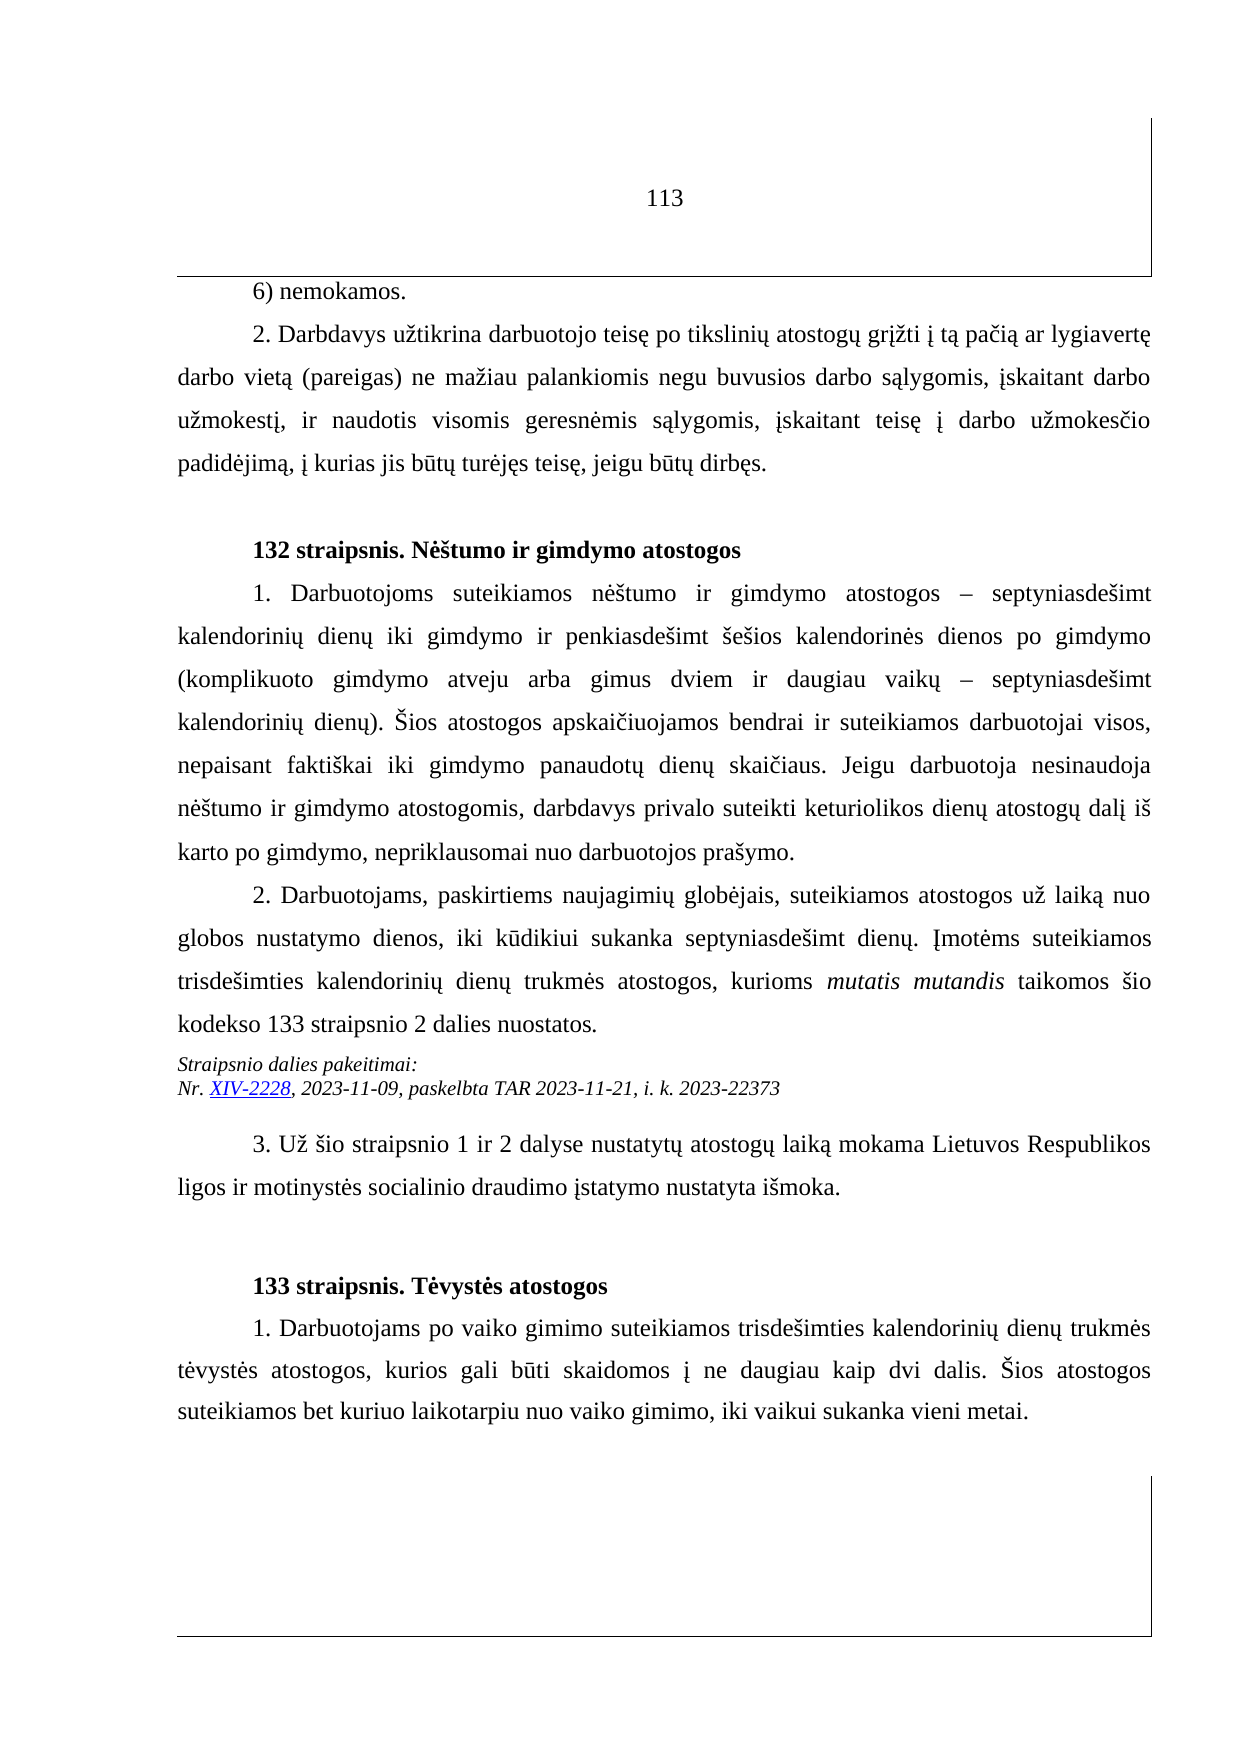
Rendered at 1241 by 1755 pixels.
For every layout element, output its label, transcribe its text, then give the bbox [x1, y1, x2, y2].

text 1. Darbuotojams po vaiko gimimo suteikiamos trisdešimties kalendorinių dienų trukmės tėvystės atostogos, kurios gali būti skaidomos į ne daugiau kaip dvi dalis. Šios atostogos suteikiamos bet kuriuo laikotarpiu nuo vaiko gimimo, iki vaikui sukanka vieni metai. [177, 1300, 1152, 1425]
subtitle 133 straipsnis. Tėvystės atostogos [177, 1258, 1152, 1300]
text Nr. XIV-2228, 2023-11-09, paskelbta TAR 2023-11-21, i. k. 2023-22373 [177, 1076, 1152, 1100]
subtitle 132 straipsnis. Nėštumo ir gimdymo atostogos [177, 535, 1152, 563]
text 2. Darbdavys užtikrina darbuotojo teisę po tikslinių atostogų grįžti į tą pačią ar lygiavertę darbo vietą (pareigas) ne mažiau palankiomis negu buvusios darbo sąlygomis, įskaitant darbo užmokestį, ir naudotis visomis geresnėmis sąlygomis, įskaitant teisę į darbo užmokesčio padidėjimą, į kurias jis būtų turėjęs teisę, jeigu būtų dirbęs. [177, 319, 1152, 477]
text 1. Darbuotojoms suteikiamos nėštumo ir gimdymo atostogos – septyniasdešimt kalendorinių dienų iki gimdymo ir penkiasdešimt šešios kalendorinės dienos po gimdymo (komplikuoto gimdymo atveju arba gimus dviem ir daugiau vaikų – septyniasdešimt kalendorinių dienų). Šios atostogos apskaičiuojamos bendrai ir suteikiamos darbuotojai visos, nepaisant faktiškai iki gimdymo panaudotų dienų skaičiaus. Jeigu darbuotoja nesinaudoja nėštumo ir gimdymo atostogomis, darbdavys privalo suteikti keturiolikos dienų atostogų dalį iš karto po gimdymo, nepriklausomai nuo darbuotojos prašymo. [177, 578, 1152, 865]
text 6) nemokamos. [177, 276, 1152, 305]
text 2. Darbuotojams, paskirtiems naujagimių globėjais, suteikiamos atostogos už laiką nuo globos nustatymo dienos, iki kūdikiui sukanka septyniasdešimt dienų. Įmotėms suteikiamos trisdešimties kalendorinių dienų trukmės atostogos, kurioms mutatis mutandis taikomos šio kodekso 133 straipsnio 2 dalies nuostatos. [177, 880, 1152, 1038]
text 3. Už šio straipsnio 1 ir 2 dalyse nustatytų atostogų laiką mokama Lietuvos Respublikos ligos ir motinystės socialinio draudimo įstatymo nustatyta išmoka. [177, 1129, 1152, 1201]
text Straipsnio dalies pakeitimai: [177, 1052, 1152, 1076]
